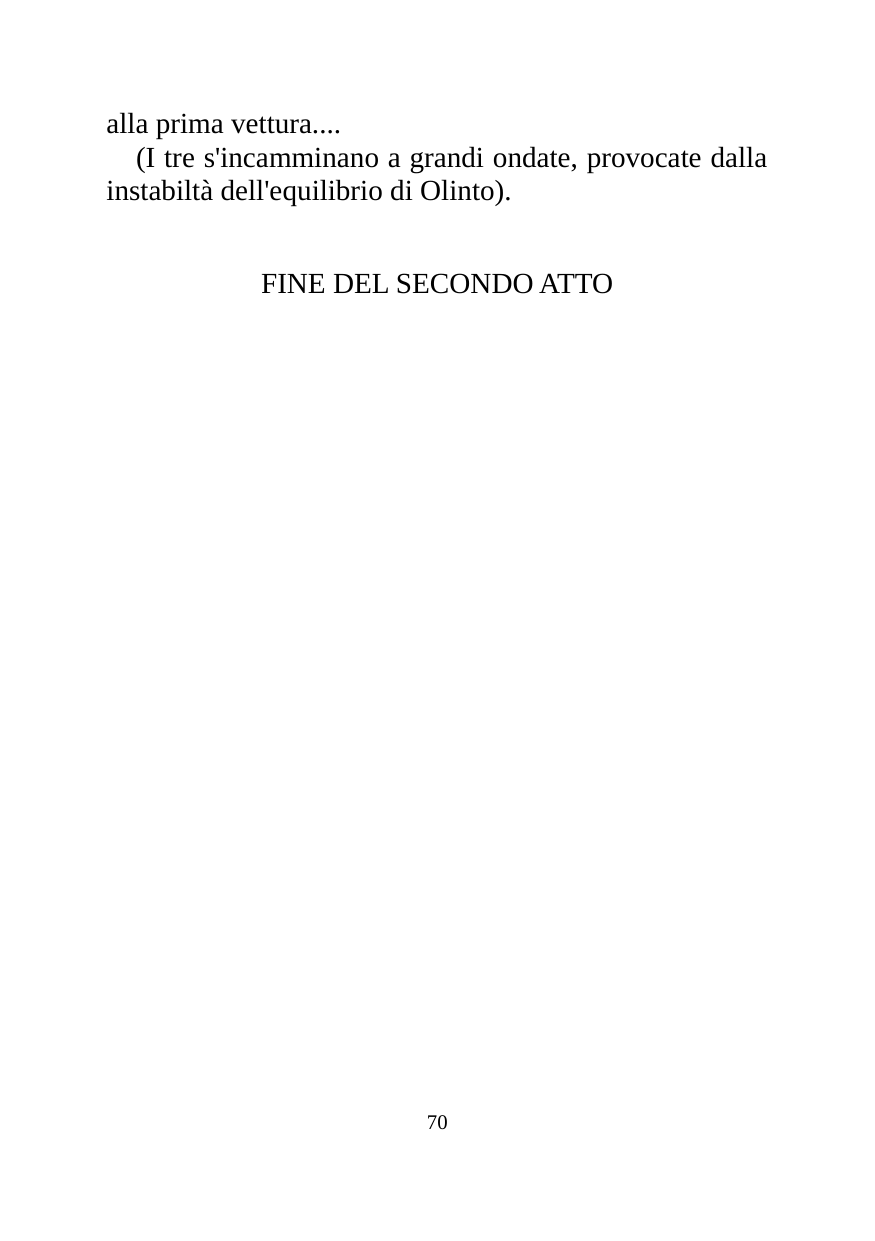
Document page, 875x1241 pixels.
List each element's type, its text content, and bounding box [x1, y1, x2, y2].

text alla prima vettura.... [106, 106, 768, 140]
text FINE DEL SECONDO ATTO [106, 266, 768, 299]
text (I tre s'incamminano a grandi ondate, provocate dalla instabiltà dell'equilibrio di Olinto). [106, 140, 768, 207]
